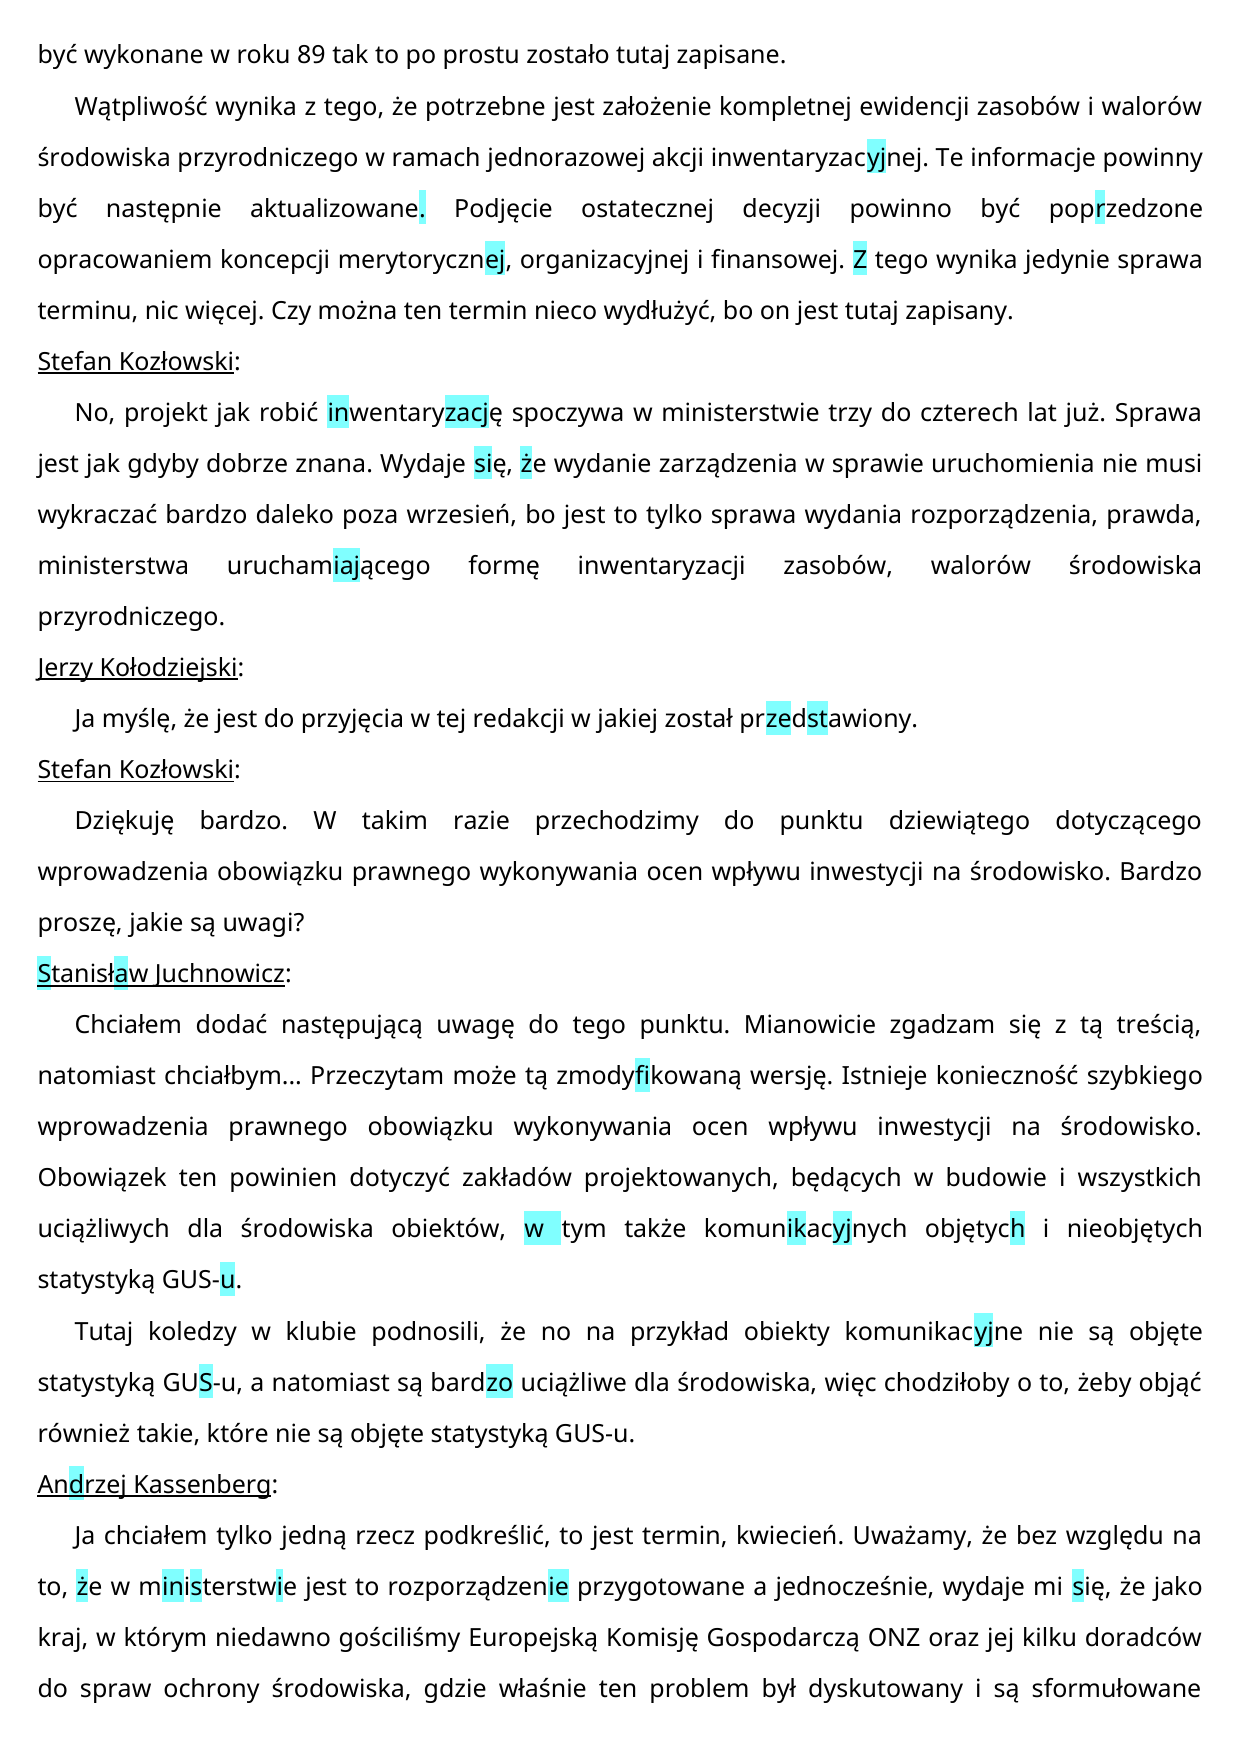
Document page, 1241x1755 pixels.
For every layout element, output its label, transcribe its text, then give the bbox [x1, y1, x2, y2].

text Ja chciałem tylko jedną rzecz podkreślić, to jest termin, kwiecień. Uważamy, że bez względu na to, że w ministerstwie jest to rozporządzenie przygotowane a jednocześnie, wydaje mi się, że jako kraj, w którym niedawno gościliśmy Europejską Komisję Gospodarczą ONZ oraz jej kilku doradców do spraw ochrony środowiska, gdzie właśnie ten problem był dyskutowany i są sformułowane [37, 1517, 1203, 1704]
text Jerzy Kołodziejski: [37, 650, 1203, 684]
text Tutaj koledzy w klubie podnosili, że no na przykład obiekty komunikacyjne nie są objęte statystyką GUS-u, a natomiast są bardzo uciążliwe dla środowiska, więc chodziłoby o to, żeby objąć również takie, które nie są objęte statystyką GUS-u. [37, 1313, 1203, 1449]
text Stanisław Juchnowicz: [37, 956, 1203, 990]
text No, projekt jak robić inwentaryzację spoczywa w ministerstwie trzy do czterech lat już. Sprawa jest jak gdyby dobrze znana. Wydaje się, że wydanie zarządzenia w sprawie uruchomienia nie musi wykraczać bardzo daleko poza wrzesień, bo jest to tylko sprawa wydania rozporządzenia, prawda, ministerstwa uruchamiającego formę inwentaryzacji zasobów, walorów środowiska przyrodniczego. [37, 394, 1203, 633]
text Stefan Kozłowski: [37, 752, 1203, 786]
text być wykonane w roku 89 tak to po prostu zostało tutaj zapisane. [37, 37, 1203, 71]
text Ja myślę, że jest do przyjęcia w tej redakcji w jakiej został przedstawiony. [37, 701, 1203, 735]
text Dziękuję bardzo. W takim razie przechodzimy do punktu dziewiątego dotyczącego wprowadzenia obowiązku prawnego wykonywania ocen wpływu inwestycji na środowisko. Bardzo proszę, jakie są uwagi? [37, 803, 1203, 939]
text Wątpliwość wynika z tego, że potrzebne jest założenie kompletnej ewidencji zasobów i walorów środowiska przyrodniczego w ramach jednorazowej akcji inwentaryzacyjnej. Te informacje powinny być następnie aktualizowane. Podjęcie ostatecznej decyzji powinno być poprzedzone opracowaniem koncepcji merytorycznej, organizacyjnej i finansowej. Z tego wynika jedynie sprawa terminu, nic więcej. Czy można ten termin nieco wydłużyć, bo on jest tutaj zapisany. [37, 88, 1203, 326]
text Chciałem dodać następującą uwagę do tego punktu. Mianowicie zgadzam się z tą treścią, natomiast chciałbym... Przeczytam może tą zmodyfikowaną wersję. Istnieje konieczność szybkiego wprowadzenia prawnego obowiązku wykonywania ocen wpływu inwestycji na środowisko. Obowiązek ten powinien dotyczyć zakładów projektowanych, będących w budowie i wszystkich uciążliwych dla środowiska obiektów, w tym także komunikacyjnych objętych i nieobjętych statystyką GUS-u. [37, 1007, 1203, 1296]
text Stefan Kozłowski: [37, 343, 1203, 377]
text Andrzej Kassenberg: [37, 1466, 1203, 1500]
